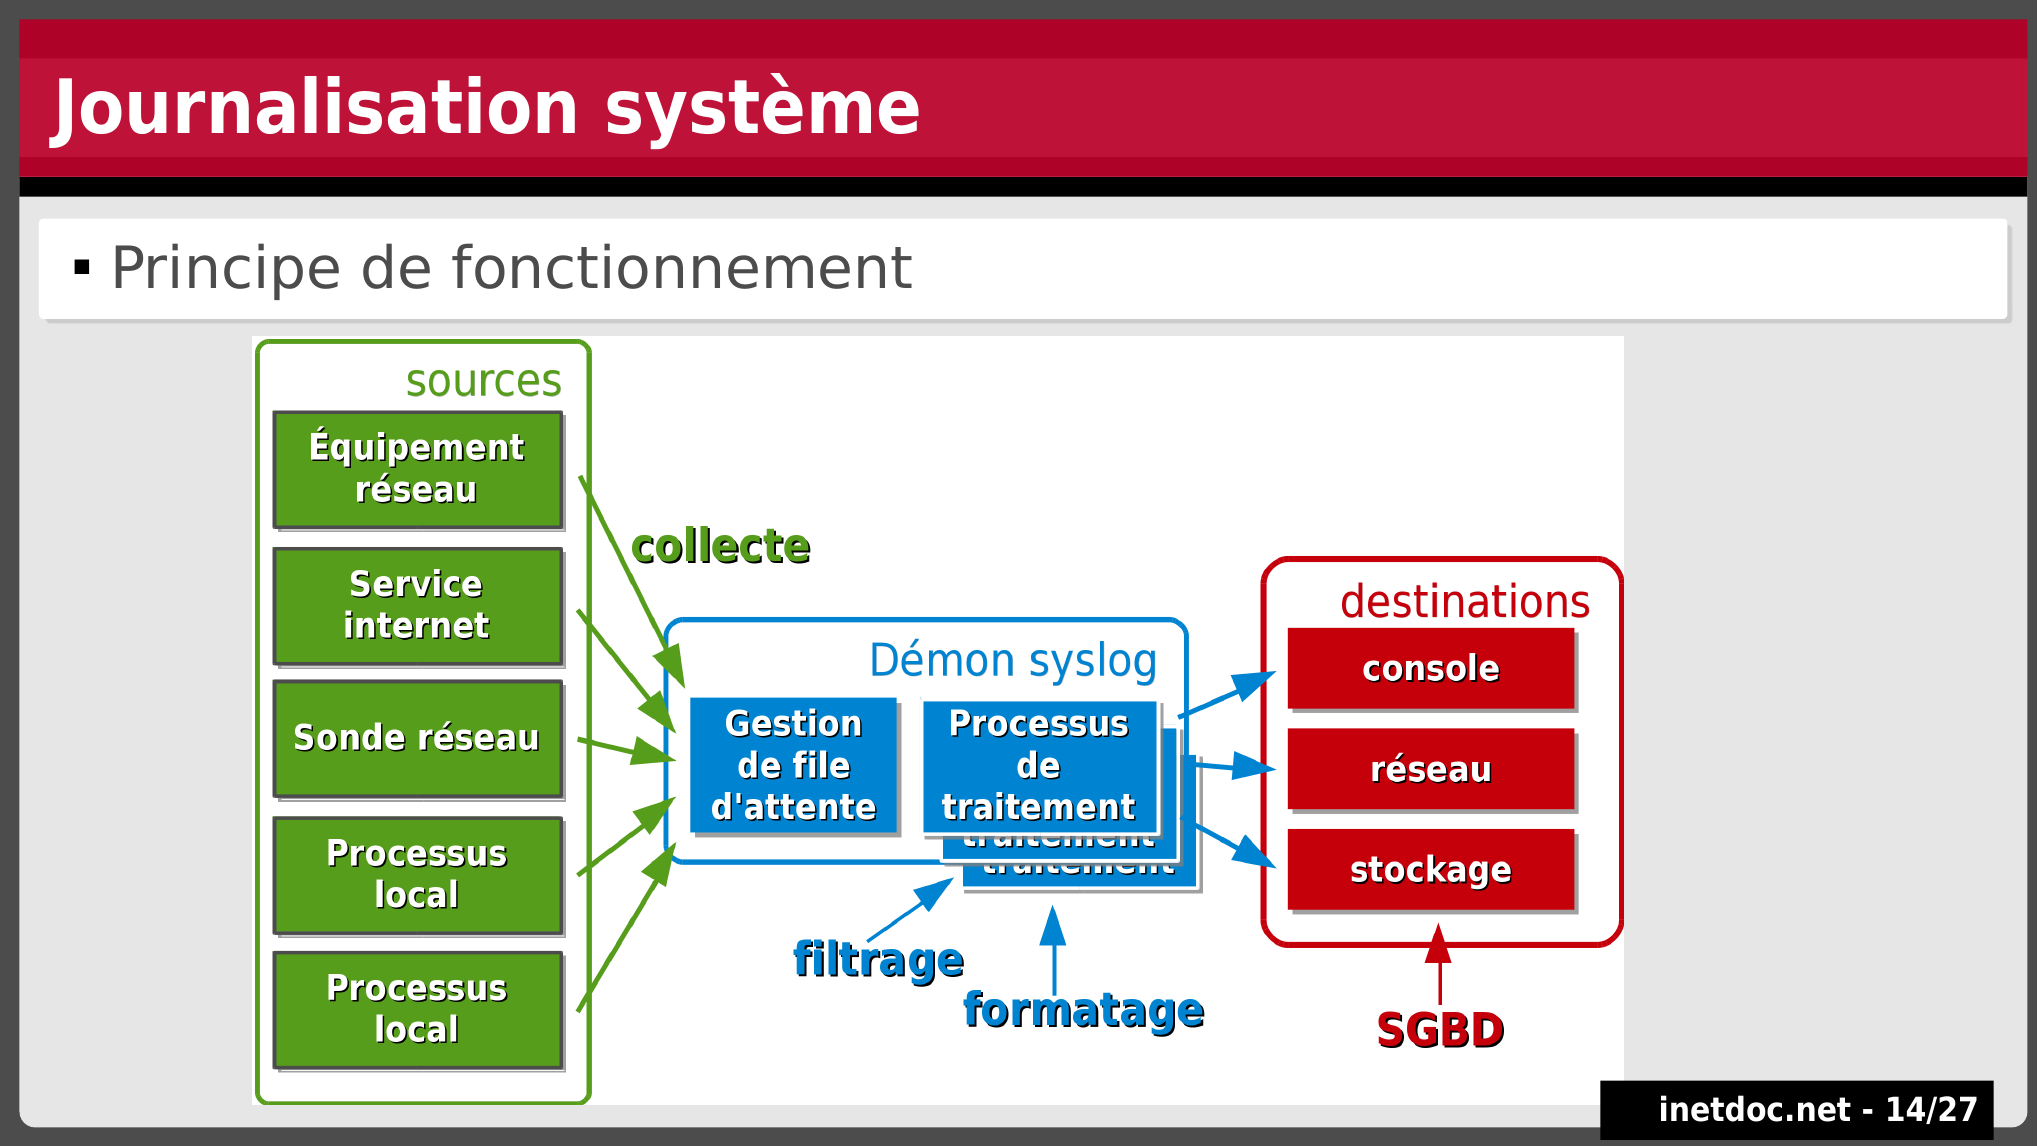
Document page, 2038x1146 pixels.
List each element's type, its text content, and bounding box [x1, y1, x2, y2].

text_box Principe de fonctionnement [38, 218, 2008, 319]
picture [252, 336, 1624, 1105]
text_box [19, 19, 2028, 59]
text_box inetdoc.net - <numéro>/27 [1600, 1080, 1994, 1140]
text_box [19, 157, 2028, 1128]
text_box Journalisation système [19, 59, 2028, 157]
